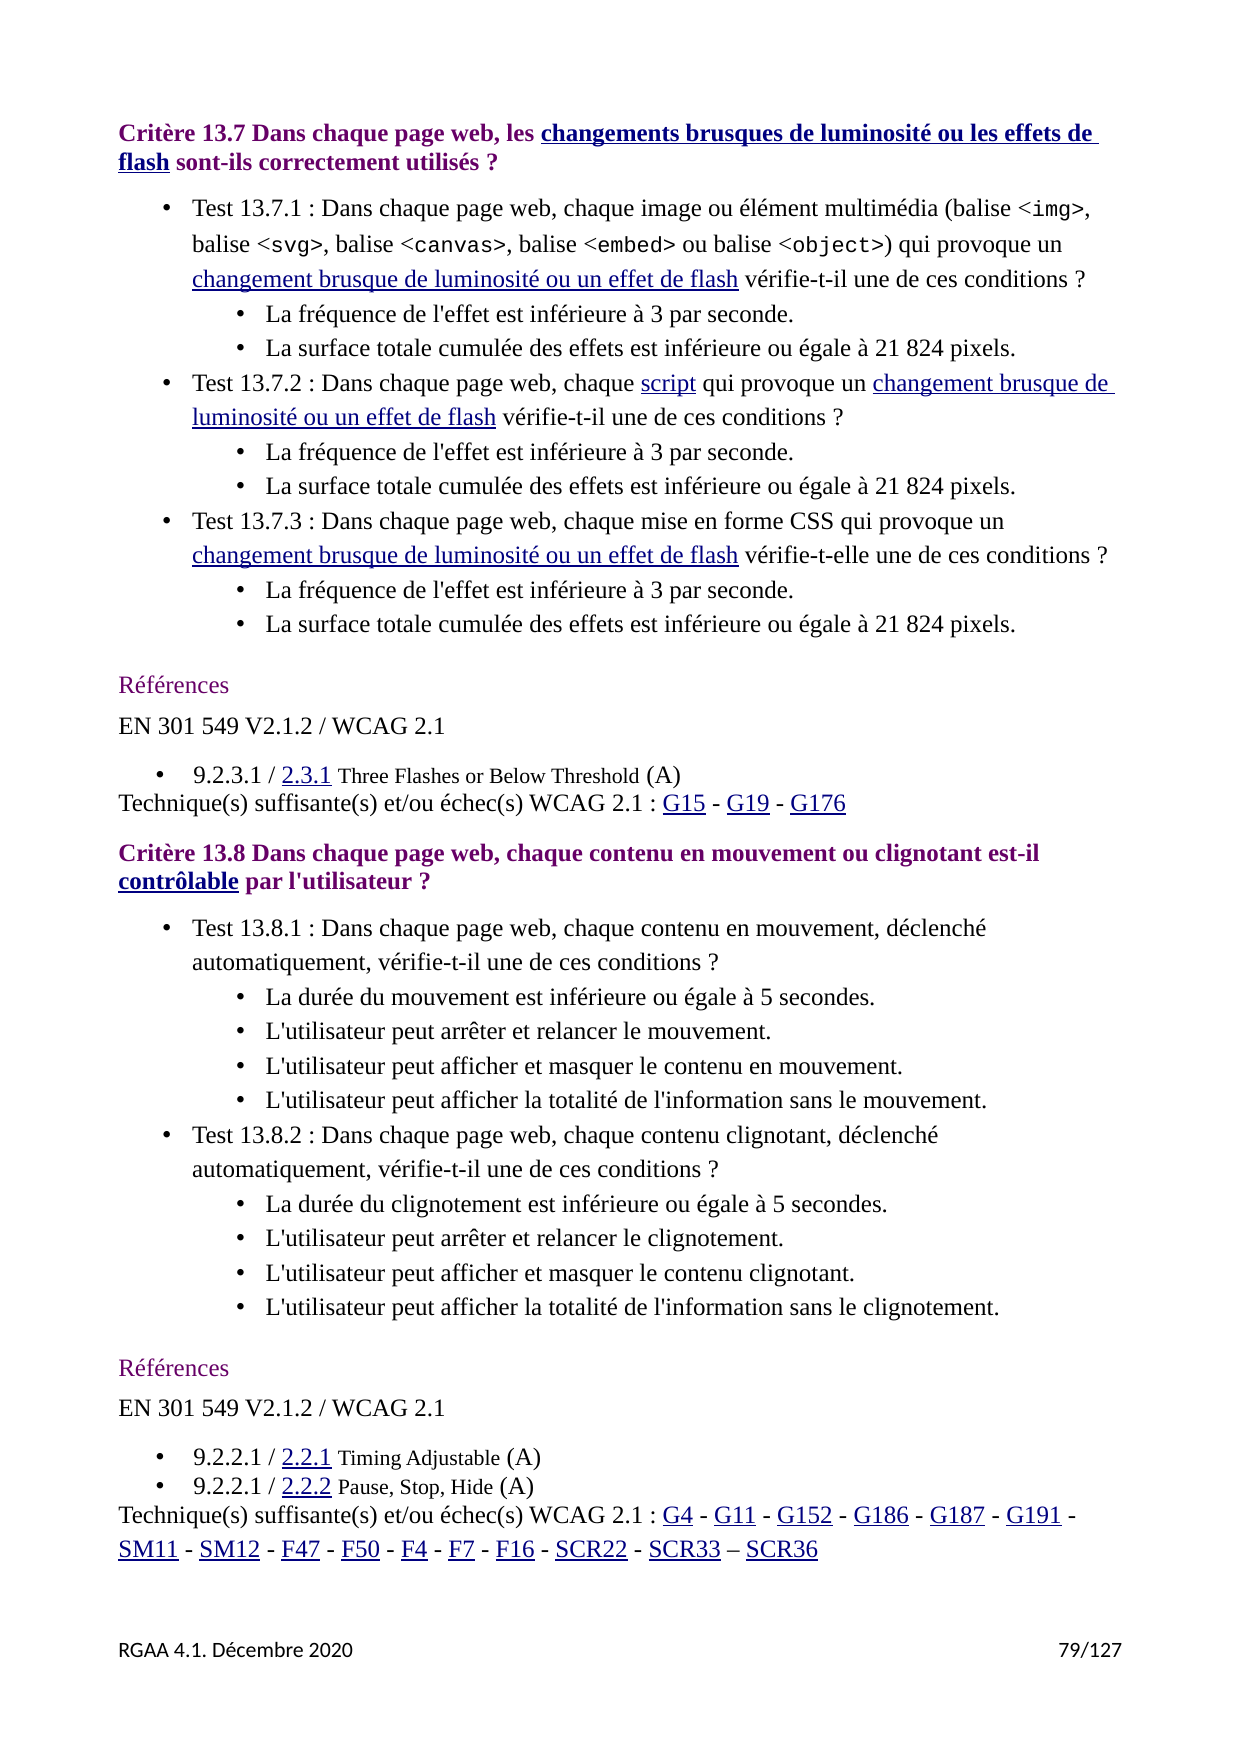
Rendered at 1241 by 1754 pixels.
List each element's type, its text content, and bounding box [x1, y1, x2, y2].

text Technique(s) suffisante(s) et/ou échec(s) WCAG 2.1 : G4 - G11 - G152 - G186 - G187 - G191 - SM11 - SM12 - F47 - F50 - F4 - F7 - F16 - SCR22 - SCR33 – SCR36 [118, 1500, 1122, 1563]
list 9.2.2.1 / 2.2.1 Timing Adjustable (A) [156, 1442, 1122, 1471]
list L'utilisateur peut afficher la totalité de l'information sans le clignotement. [236, 1292, 1122, 1321]
list La surface totale cumulée des effets est inférieure ou égale à 21 824 pixels. [236, 609, 1122, 638]
list L'utilisateur peut afficher la totalité de l'information sans le mouvement. [236, 1085, 1122, 1114]
list Test 13.8.2 : Dans chaque page web, chaque contenu clignotant, déclenché automatiquement, vérifie-t-il une de ces conditions ? [162, 1120, 1122, 1183]
list La surface totale cumulée des effets est inférieure ou égale à 21 824 pixels. [236, 333, 1122, 362]
list Test 13.7.1 : Dans chaque page web, chaque image ou élément multimédia (balise <img>, balise <svg>, balise <canvas>, balise <embed> ou balise <object>) qui provoque un changement brusque de luminosité ou un effet de flash vérifie-t-il une de ces conditions ? [162, 193, 1122, 293]
list 9.2.3.1 / 2.3.1 Three Flashes or Below Threshold (A) [156, 760, 1122, 788]
text EN 301 549 V2.1.2 / WCAG 2.1 [118, 1393, 1122, 1422]
subtitle Références [118, 670, 1122, 699]
list L'utilisateur peut arrêter et relancer le mouvement. [236, 1016, 1122, 1045]
list L'utilisateur peut afficher et masquer le contenu en mouvement. [236, 1051, 1122, 1079]
list 9.2.2.1 / 2.2.2 Pause, Stop, Hide (A) [156, 1471, 1122, 1500]
list Test 13.8.1 : Dans chaque page web, chaque contenu en mouvement, déclenché automatiquement, vérifie-t-il une de ces conditions ? [162, 913, 1122, 976]
list La surface totale cumulée des effets est inférieure ou égale à 21 824 pixels. [236, 471, 1122, 500]
list La fréquence de l'effet est inférieure à 3 par seconde. [236, 575, 1122, 604]
list Test 13.7.2 : Dans chaque page web, chaque script qui provoque un changement brusque de luminosité ou un effet de flash vérifie-t-il une de ces conditions ? [162, 368, 1122, 431]
list La durée du clignotement est inférieure ou égale à 5 secondes. [236, 1189, 1122, 1217]
list L'utilisateur peut afficher et masquer le contenu clignotant. [236, 1258, 1122, 1286]
list La fréquence de l'effet est inférieure à 3 par seconde. [236, 437, 1122, 466]
list La fréquence de l'effet est inférieure à 3 par seconde. [236, 299, 1122, 328]
text EN 301 549 V2.1.2 / WCAG 2.1 [118, 711, 1122, 739]
list L'utilisateur peut arrêter et relancer le clignotement. [236, 1223, 1122, 1252]
subtitle Critère 13.7 Dans chaque page web, les changements brusques de luminosité ou les effets de flash sont-ils correctement utilisés ? [118, 118, 1122, 176]
list La durée du mouvement est inférieure ou égale à 5 secondes. [236, 982, 1122, 1011]
subtitle Références [118, 1353, 1122, 1382]
subtitle Critère 13.8 Dans chaque page web, chaque contenu en mouvement ou clignotant est-il contrôlable par l'utilisateur ? [118, 838, 1122, 895]
list Test 13.7.3 : Dans chaque page web, chaque mise en forme CSS qui provoque un changement brusque de luminosité ou un effet de flash vérifie-t-elle une de ces conditions ? [162, 506, 1122, 569]
text Technique(s) suffisante(s) et/ou échec(s) WCAG 2.1 : G15 - G19 - G176 [118, 788, 1122, 817]
